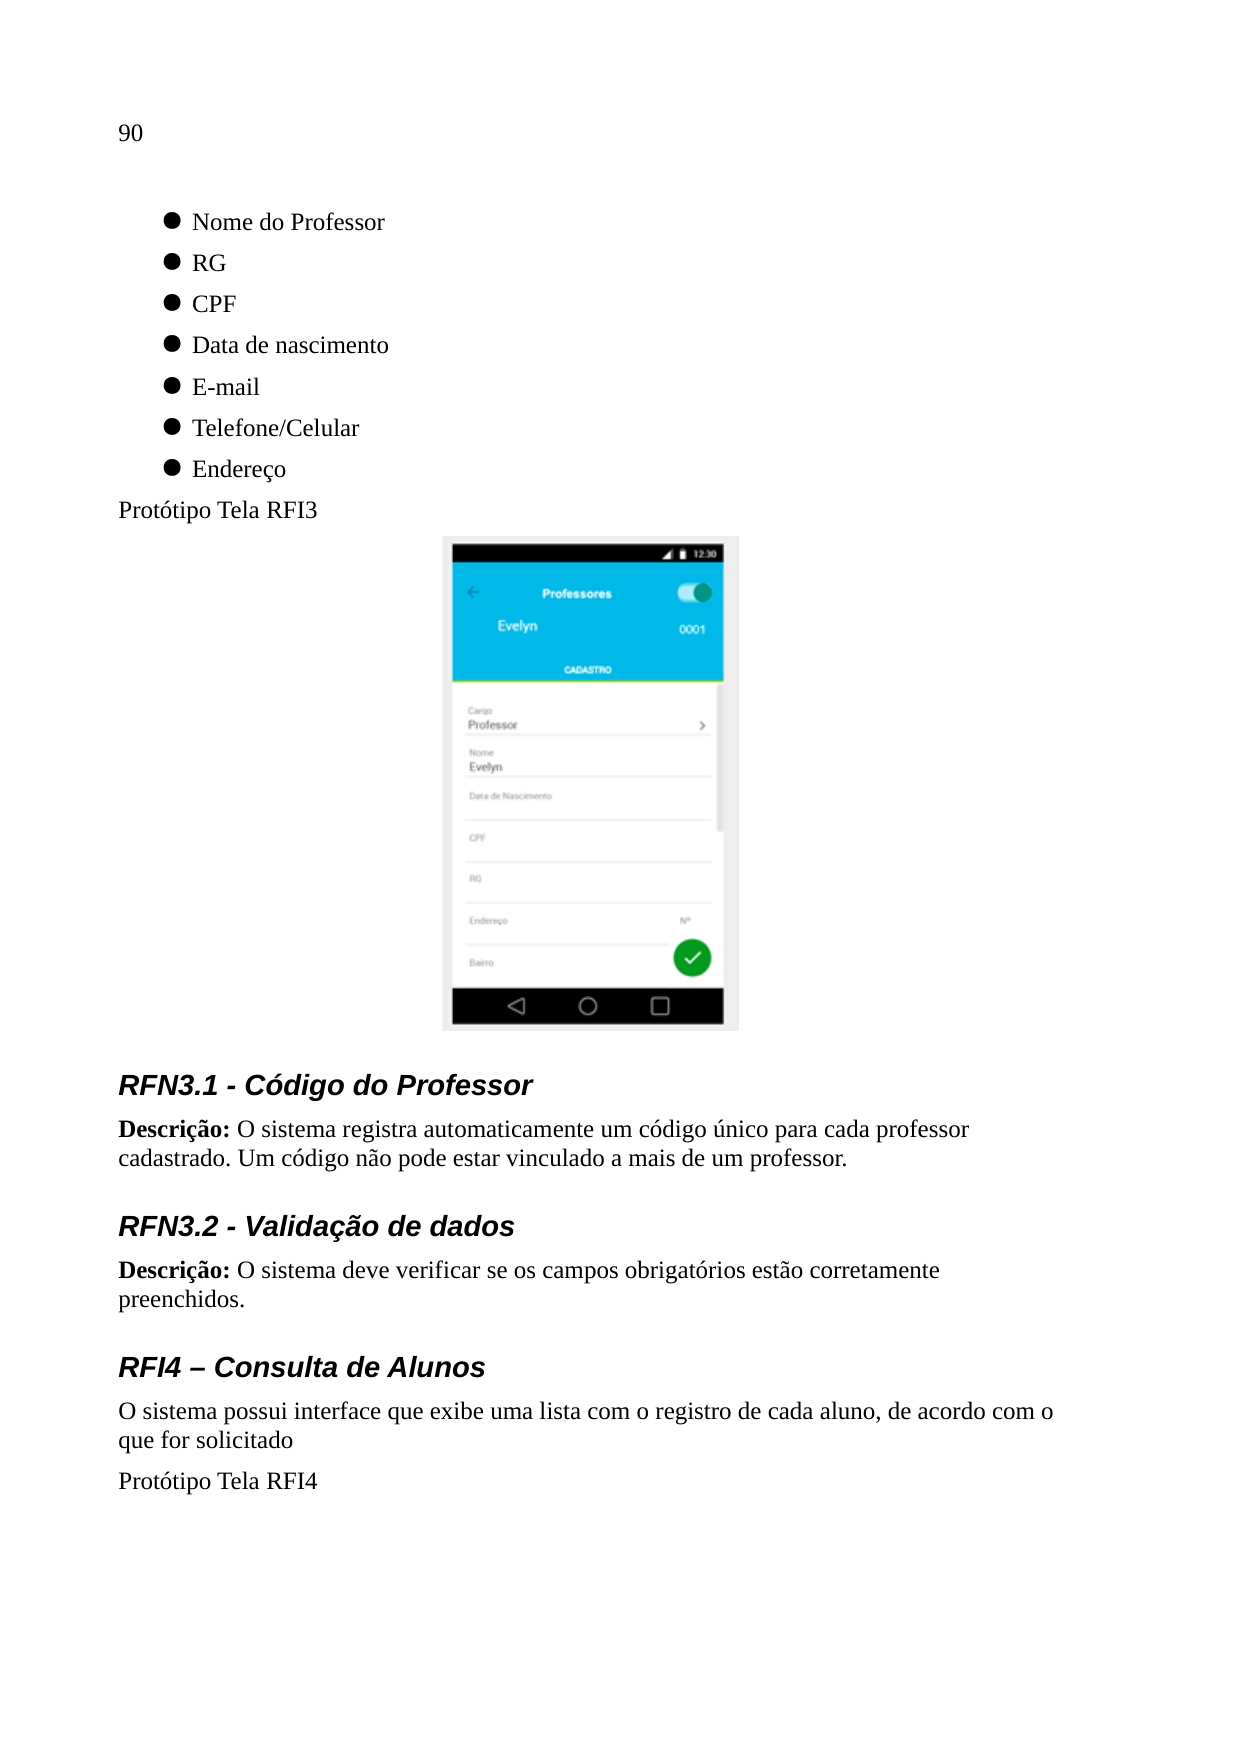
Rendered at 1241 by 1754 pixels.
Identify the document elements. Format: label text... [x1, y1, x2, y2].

list Telefone/Celular [162, 413, 1063, 442]
text O sistema possui interface que exibe uma lista com o registro de cada aluno, de acordo com o que for solicitado [118, 1396, 1063, 1453]
list CPF [162, 289, 1063, 318]
picture [442, 536, 739, 1031]
text Descrição: O sistema registra automaticamente um código único para cada professor cadastrado. Um código não pode estar vinculado a mais de um professor. [118, 1114, 1063, 1171]
list Endereço [162, 454, 1063, 483]
subtitle RFI4 – Consulta de Alunos [118, 1350, 1063, 1383]
list Nome do Professor [162, 207, 1063, 235]
subtitle RFN3.2 - Validação de dados [118, 1209, 1063, 1242]
text Protótipo Tela RFI4 [118, 1466, 1063, 1495]
list RG [162, 248, 1063, 277]
list E-mail [162, 372, 1063, 400]
list Data de nascimento [162, 330, 1063, 359]
subtitle RFN3.1 - Código do Professor [118, 1068, 1063, 1101]
text Protótipo Tela RFI3 [118, 495, 1063, 524]
text Descrição: O sistema deve verificar se os campos obrigatórios estão corretamente preenchidos. [118, 1255, 1063, 1312]
